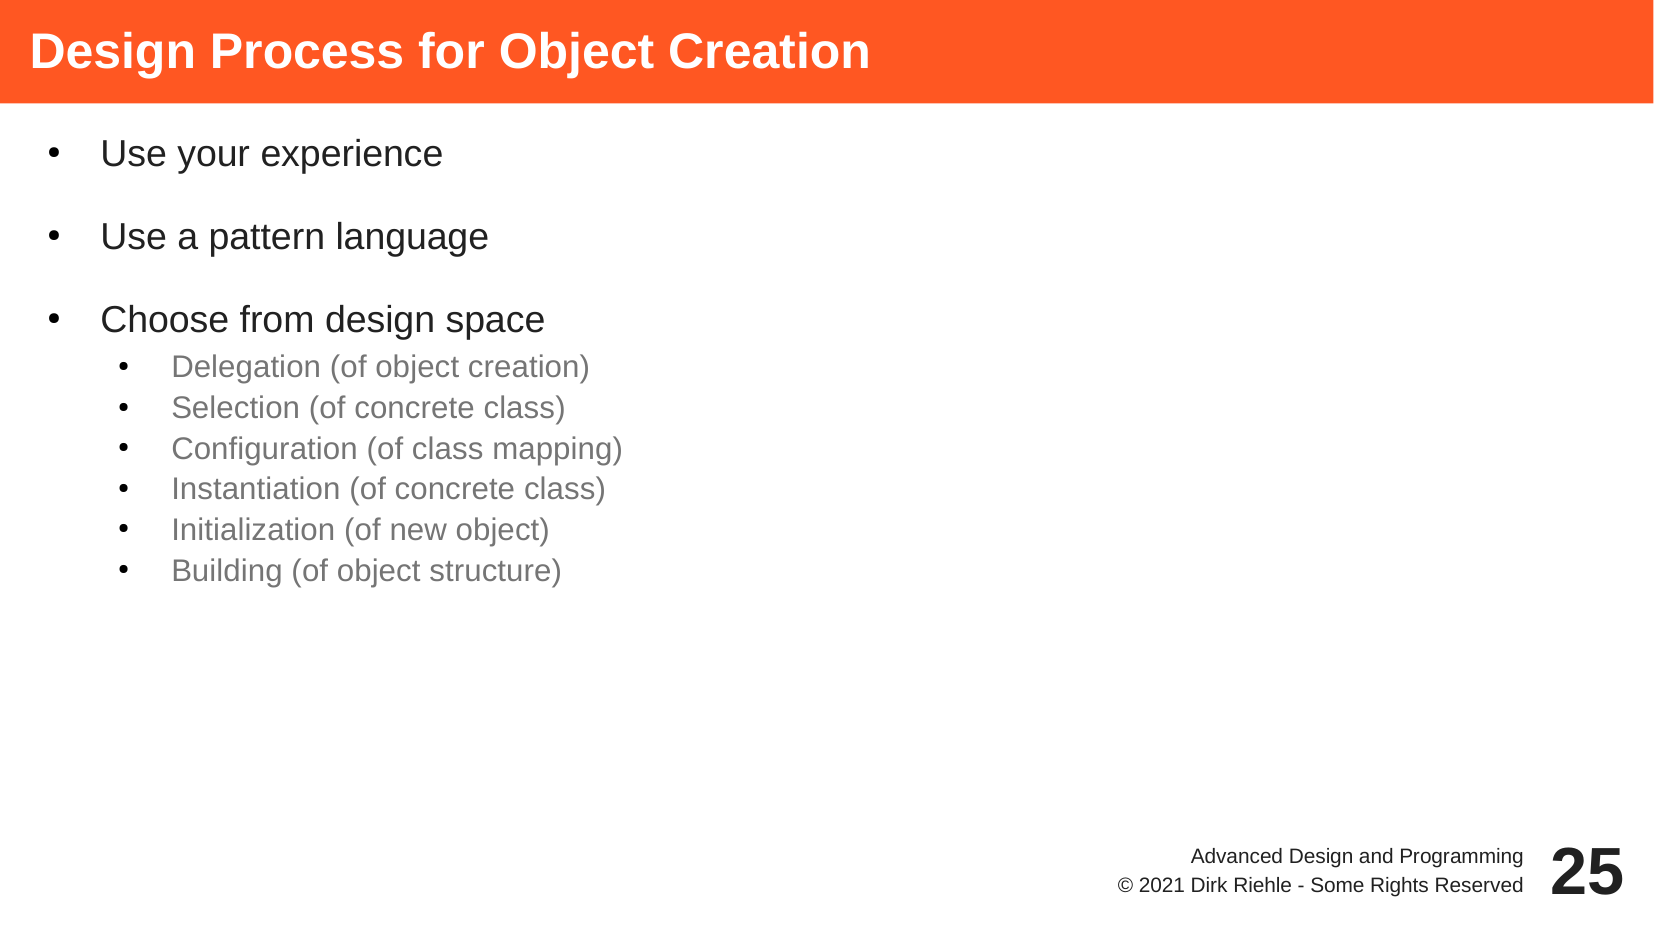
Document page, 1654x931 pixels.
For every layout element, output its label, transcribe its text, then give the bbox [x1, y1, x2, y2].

list Use your experience Use a pattern language Choose from design space Delegation (of object creation) Selection (of concrete class) Configuration (of class mapping) Instantiation (of concrete class) Initialization (of new object) Building (of object structure) [29, 132, 1625, 813]
title Design Process for Object Creation [0, 0, 1654, 104]
